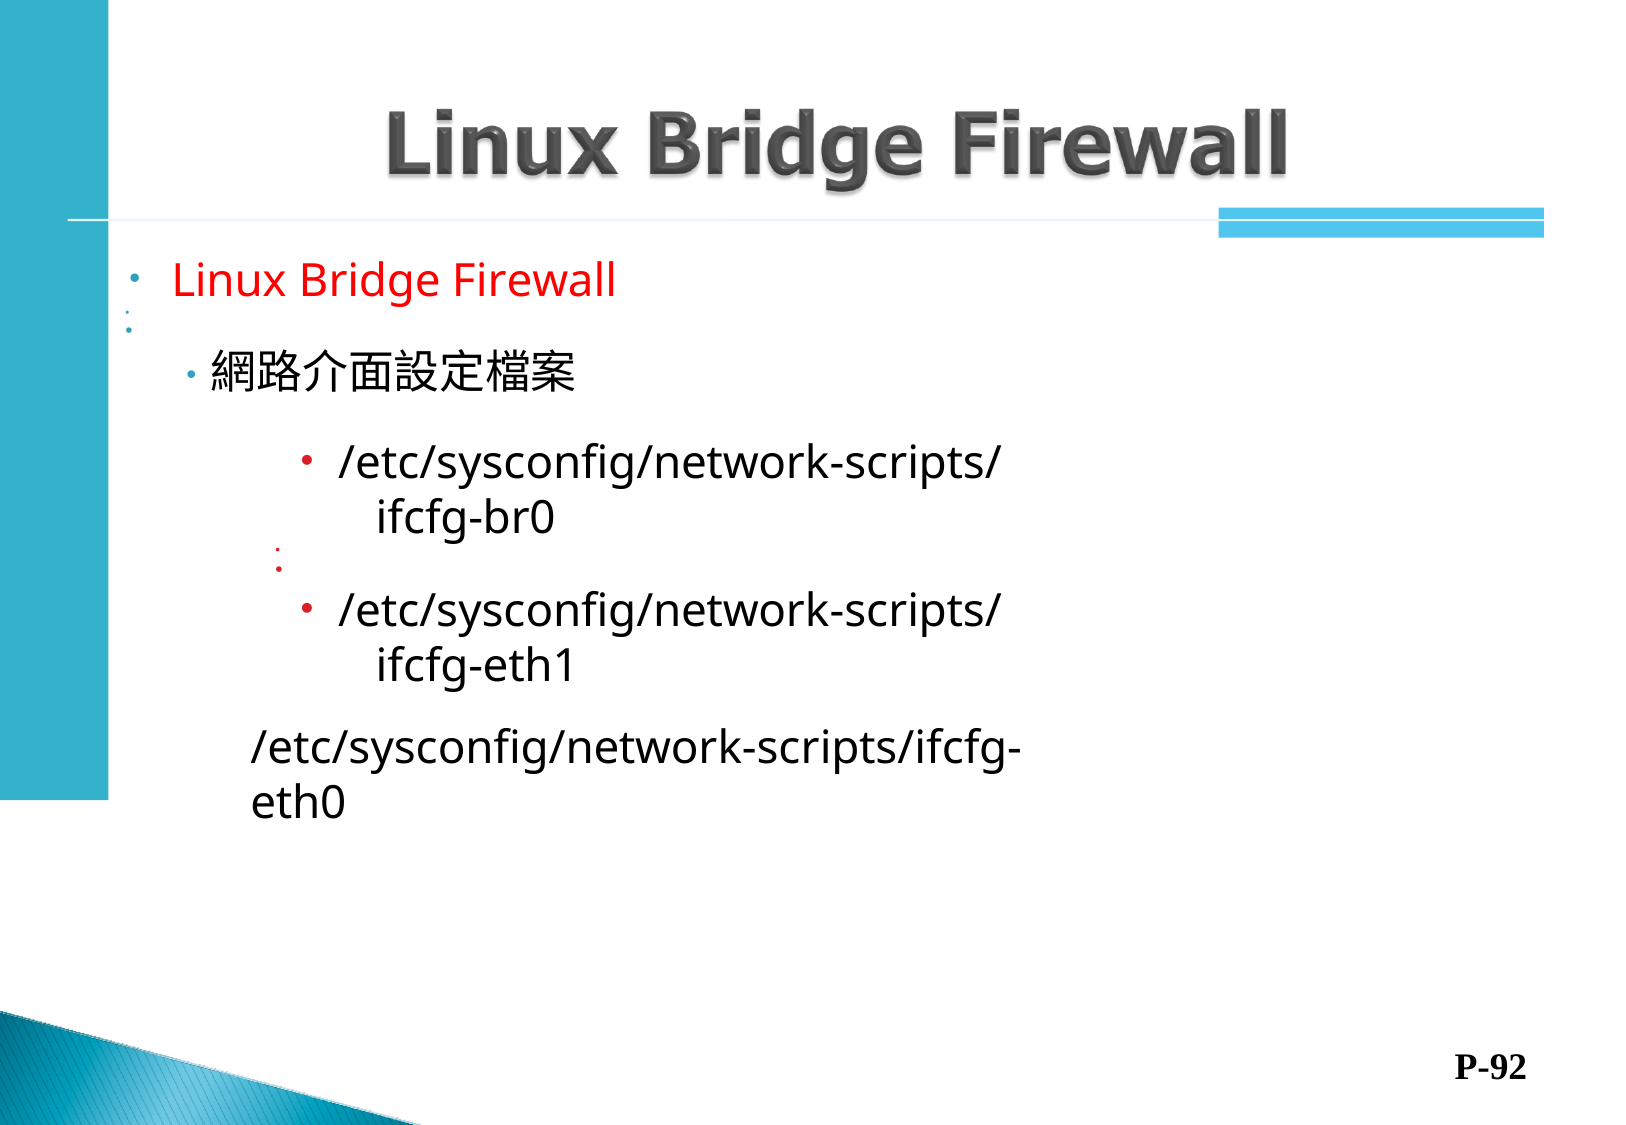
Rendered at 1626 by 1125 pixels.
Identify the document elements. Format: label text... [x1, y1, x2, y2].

text_box Linux Bridge Firewall • 網路介面設定檔案 /etc/sysconfig/network-scripts/ifcfg-br0 /etc/sysconfig/network-scripts/ifcfg-eth1 /etc/sysconfig/network-scripts/ifcfg-eth0 [125, 250, 1069, 657]
text_box [372, 81, 1299, 203]
text_box P-67 [1452, 1042, 1532, 1090]
